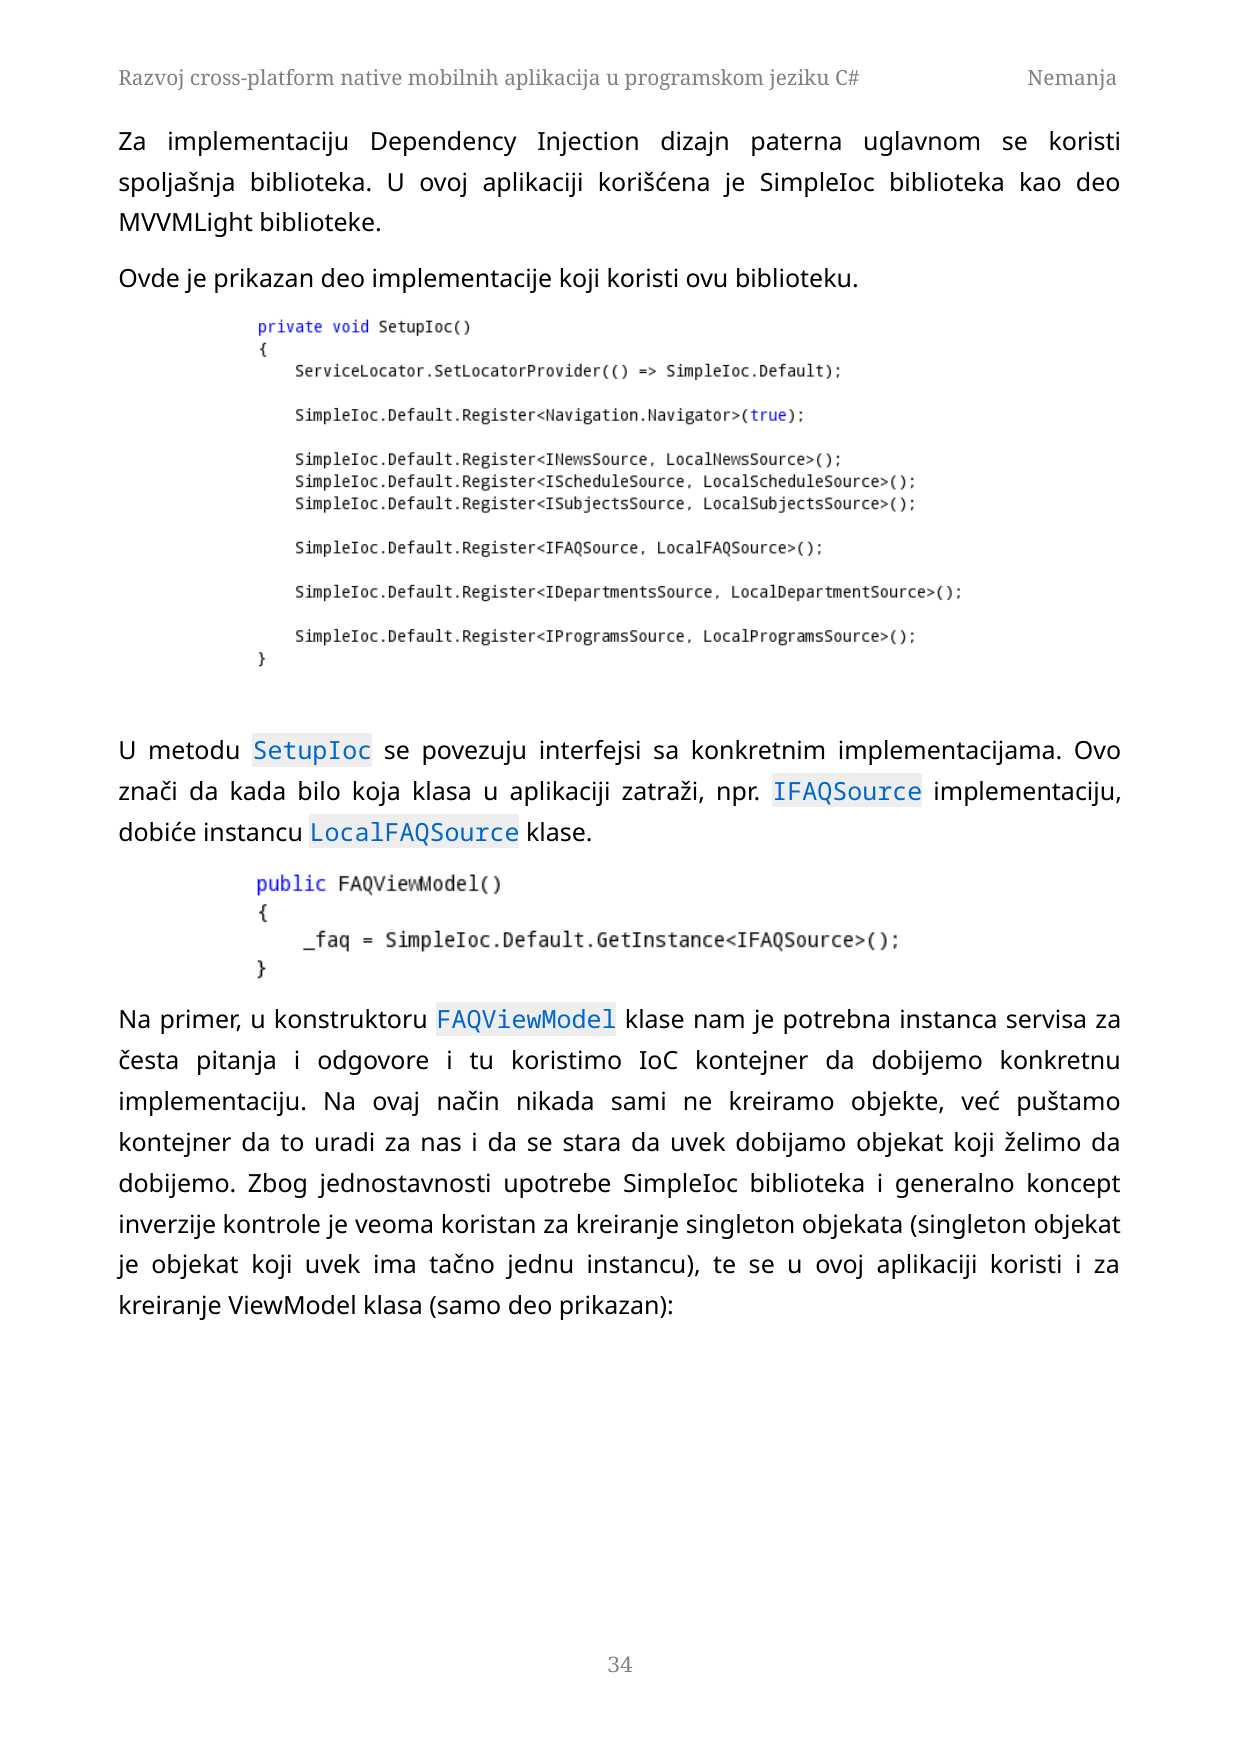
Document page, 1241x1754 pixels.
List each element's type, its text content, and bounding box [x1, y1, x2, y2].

text Za implementaciju Dependency Injection dizajn paterna uglavnom se koristi spoljašnja biblioteka. U ovoj aplikaciji korišćena je SimpleIoc biblioteka kao deo MVVMLight biblioteke. [118, 123, 1122, 239]
picture [239, 869, 1001, 996]
text Na primer, u konstruktoru FAQViewModel klase nam je potrebna instanca servisa za česta pitanja i odgovore i tu koristimo IoC kontejner da dobijemo konkretnu implementaciju. Na ovaj način nikada sami ne kreiramo objekte, već puštamo kontejner da to uradi za nas i da se stara da uvek dobijamo objekat koji želimo da dobijemo. Zbog jednostavnosti upotrebe SimpleIoc biblioteka i generalno koncept inverzije kontrole je veoma koristan za kreiranje singleton objekata (singleton objekat je objekat koji uvek ima tačno jednu instancu), te se u ovoj aplikaciji koristi i za kreiranje ViewModel klasa (samo deo prikazan): [118, 869, 1122, 1322]
text U metodu SetupIoc se povezuju interfejsi sa konkretnim implementacijama. Ovo znači da kada bilo koja klasa u aplikaciji zatraži, npr. IFAQSource implementaciju, dobiće instancu LocalFAQSource klase. [118, 732, 1122, 848]
text Ovde je prikazan deo implementacije koji koristi ovu biblioteku. [118, 260, 1122, 294]
picture [251, 315, 990, 671]
